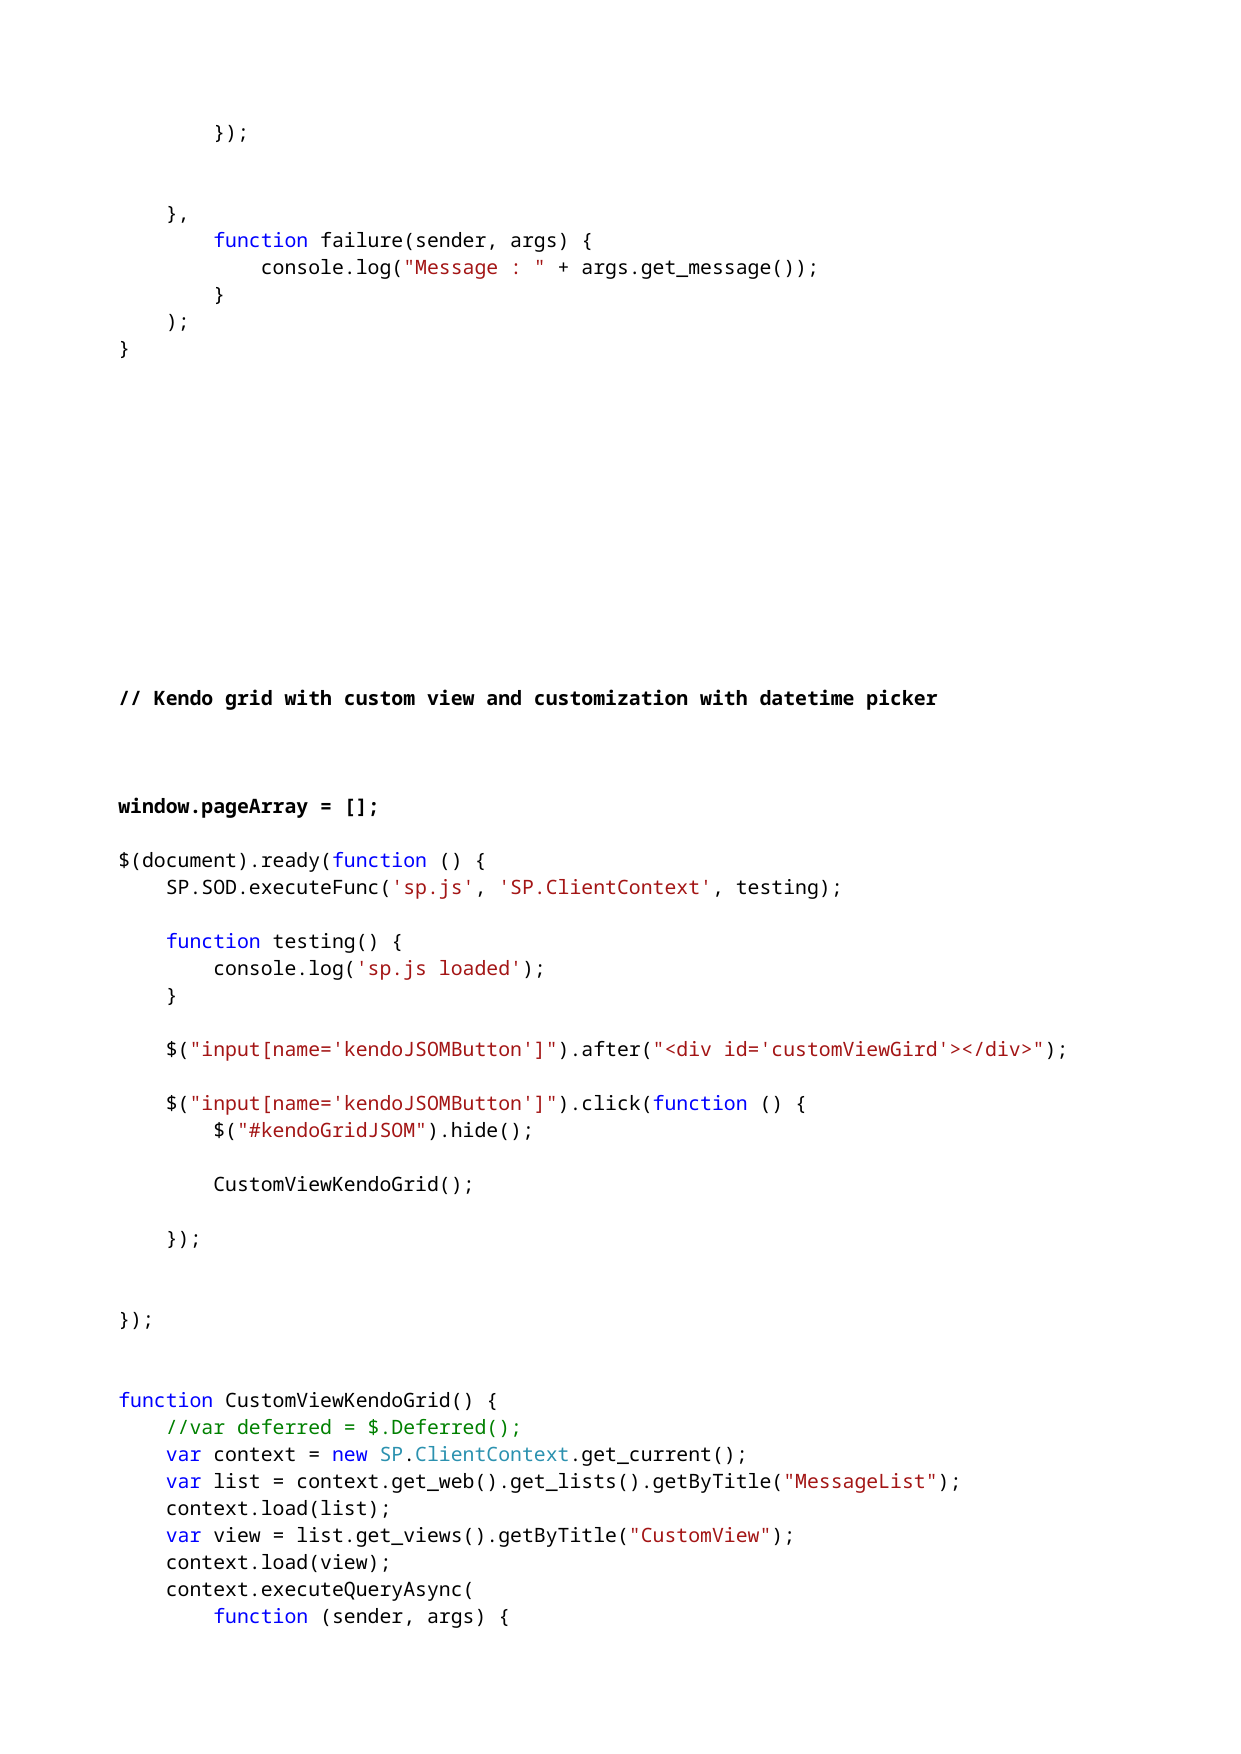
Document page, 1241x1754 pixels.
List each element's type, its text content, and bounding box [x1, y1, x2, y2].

text function (sender, args) { [118, 1602, 1122, 1629]
text var list = context.get_web().get_lists().getByTitle("MessageList"); [118, 1467, 1122, 1494]
text } [118, 981, 1122, 1008]
text var context = new SP.ClientContext.get_current(); [118, 1440, 1122, 1467]
text }); [118, 1224, 1122, 1251]
text function failure(sender, args) { [118, 226, 1122, 253]
text $(document).ready(function () { [118, 847, 1122, 873]
text }); [118, 1305, 1122, 1332]
text $("#kendoGridJSOM").hide(); [118, 1116, 1122, 1143]
text }); [118, 118, 1122, 145]
text } [118, 334, 1122, 361]
text function CustomViewKendoGrid() { [118, 1386, 1122, 1413]
text ); [118, 307, 1122, 334]
text SP.SOD.executeFunc('sp.js', 'SP.ClientContext', testing); [118, 873, 1122, 901]
text function testing() { [118, 927, 1122, 954]
text window.pageArray = []; [118, 793, 1122, 819]
text $("input[name='kendoJSOMButton']").click(function () { [118, 1089, 1122, 1116]
text context.load(list); [118, 1494, 1122, 1521]
text context.executeQueryAsync( [118, 1575, 1122, 1602]
text //var deferred = $.Deferred(); [118, 1413, 1122, 1440]
text }, [118, 199, 1122, 226]
text $("input[name='kendoJSOMButton']").after("<div id='customViewGird'></div>"); [118, 1035, 1122, 1062]
text context.load(view); [118, 1548, 1122, 1575]
text } [118, 280, 1122, 307]
text console.log('sp.js loaded'); [118, 954, 1122, 981]
text // Kendo grid with custom view and customization with datetime picker [118, 685, 1122, 712]
text CustomViewKendoGrid(); [118, 1170, 1122, 1197]
text var view = list.get_views().getByTitle("CustomView"); [118, 1521, 1122, 1548]
text console.log("Message : " + args.get_message()); [118, 253, 1122, 280]
